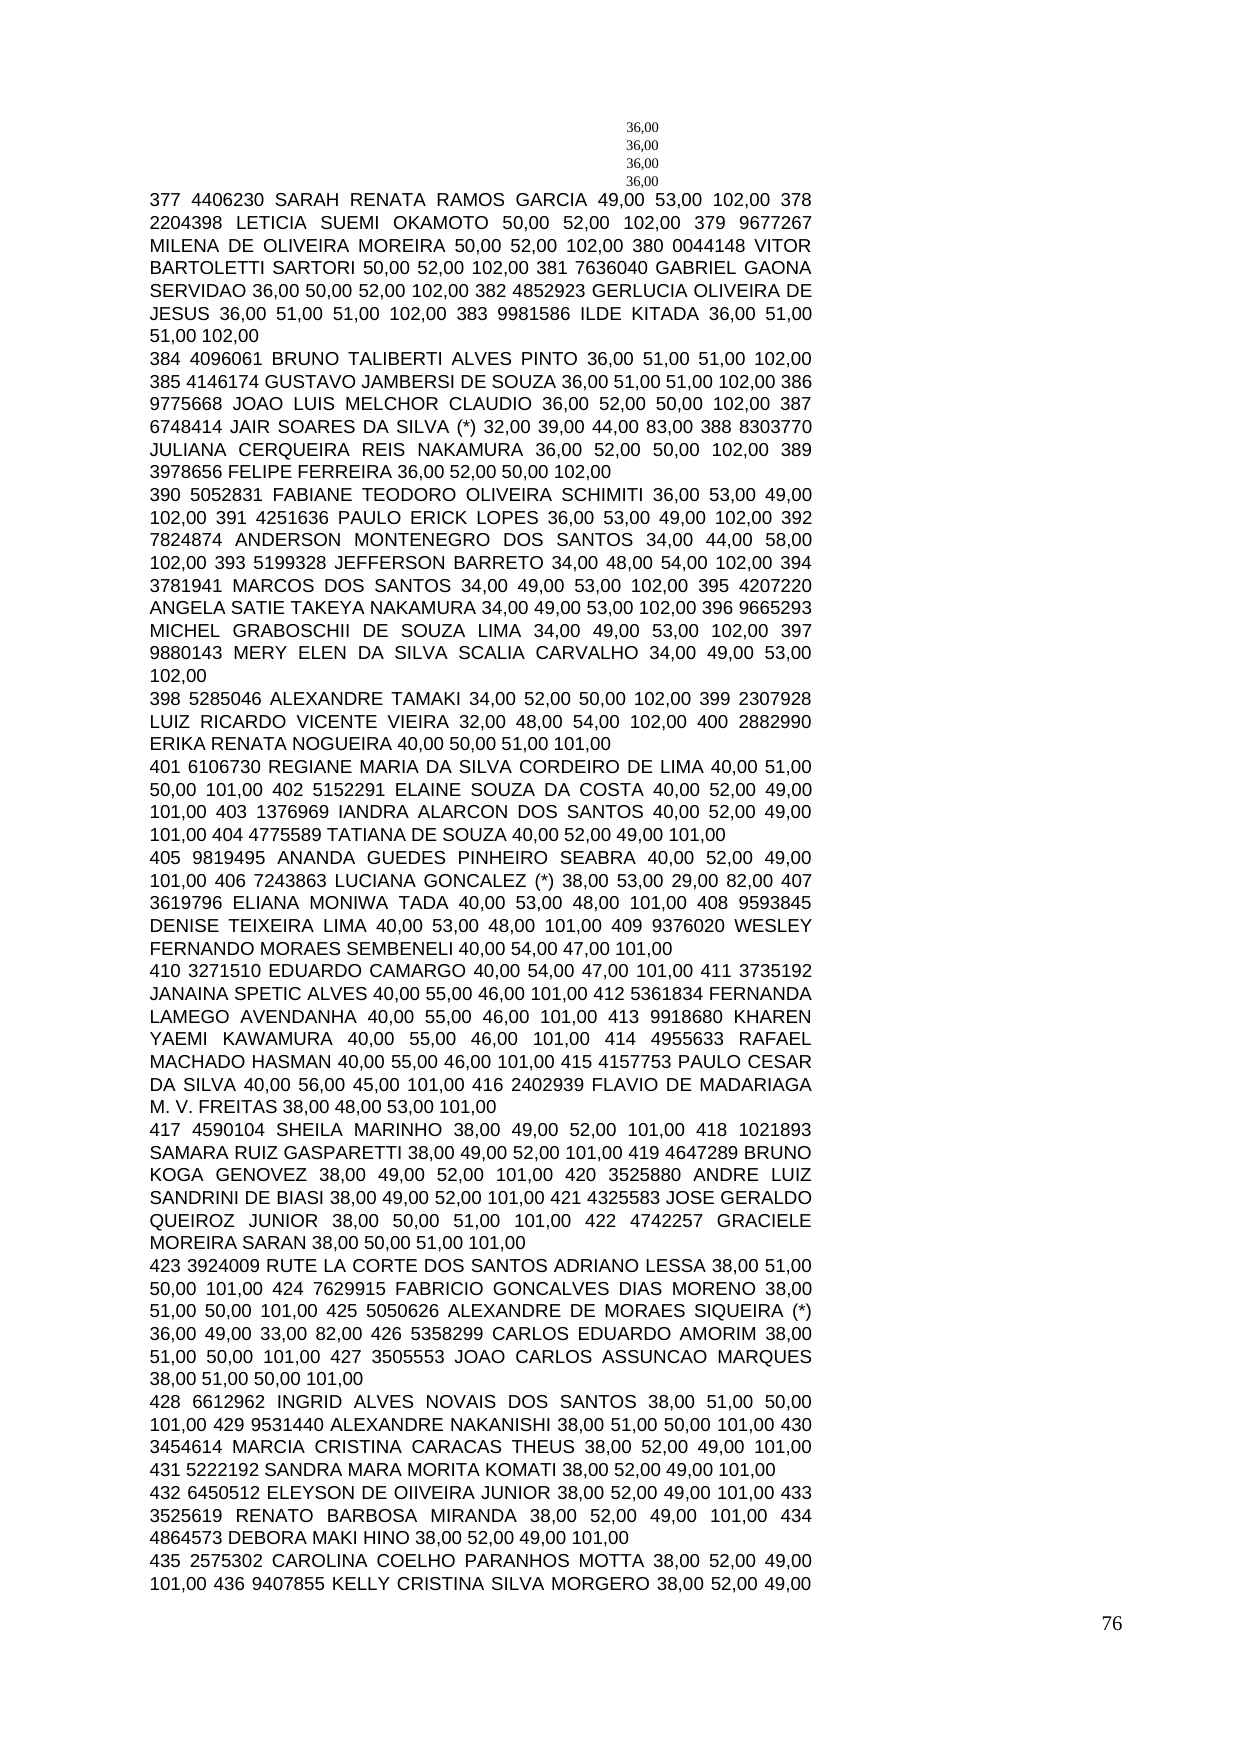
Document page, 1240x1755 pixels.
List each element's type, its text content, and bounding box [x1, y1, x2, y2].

text 428 6612962 INGRID ALVES NOVAIS DOS SANTOS 38,00 51,00 50,00 101,00 429 9531440 ALEXANDRE NAKANISHI 38,00 51,00 50,00 101,00 430 3454614 MARCIA CRISTINA CARACAS THEUS 38,00 52,00 49,00 101,00 431 5222192 SANDRA MARA MORITA KOMATI 38,00 52,00 49,00 101,00 [149, 1391, 812, 1480]
text 405 9819495 ANANDA GUEDES PINHEIRO SEABRA 40,00 52,00 49,00 101,00 406 7243863 LUCIANA GONCALEZ (*) 38,00 53,00 29,00 82,00 407 3619796 ELIANA MONIWA TADA 40,00 53,00 48,00 101,00 408 9593845 DENISE TEIXEIRA LIMA 40,00 53,00 48,00 101,00 409 9376020 WESLEY FERNANDO MORAES SEMBENELI 40,00 54,00 47,00 101,00 [149, 847, 812, 959]
text 384 4096061 BRUNO TALIBERTI ALVES PINTO 36,00 51,00 51,00 102,00 385 4146174 GUSTAVO JAMBERSI DE SOUZA 36,00 51,00 51,00 102,00 386 9775668 JOAO LUIS MELCHOR CLAUDIO 36,00 52,00 50,00 102,00 387 6748414 JAIR SOARES DA SILVA (*) 32,00 39,00 44,00 83,00 388 8303770 JULIANA CERQUEIRA REIS NAKAMURA 36,00 52,00 50,00 102,00 389 3978656 FELIPE FERREIRA 36,00 52,00 50,00 102,00 [149, 348, 812, 482]
text 377 4406230 SARAH RENATA RAMOS GARCIA 49,00 53,00 102,00 378 2204398 LETICIA SUEMI OKAMOTO 50,00 52,00 102,00 379 9677267 MILENA DE OLIVEIRA MOREIRA 50,00 52,00 102,00 380 0044148 VITOR BARTOLETTI SARTORI 50,00 52,00 102,00 381 7636040 GABRIEL GAONA SERVIDAO 36,00 50,00 52,00 102,00 382 4852923 GERLUCIA OLIVEIRA DE JESUS 36,00 51,00 51,00 102,00 383 9981586 ILDE KITADA 36,00 51,00 51,00 102,00 [149, 189, 812, 346]
text 432 6450512 ELEYSON DE OIIVEIRA JUNIOR 38,00 52,00 49,00 101,00 433 3525619 RENATO BARBOSA MIRANDA 38,00 52,00 49,00 101,00 434 4864573 DEBORA MAKI HINO 38,00 52,00 49,00 101,00 [149, 1482, 812, 1549]
text 401 6106730 REGIANE MARIA DA SILVA CORDEIRO DE LIMA 40,00 51,00 50,00 101,00 402 5152291 ELAINE SOUZA DA COSTA 40,00 52,00 49,00 101,00 403 1376969 IANDRA ALARCON DOS SANTOS 40,00 52,00 49,00 101,00 404 4775589 TATIANA DE SOUZA 40,00 52,00 49,00 101,00 [149, 756, 812, 845]
text 410 3271510 EDUARDO CAMARGO 40,00 54,00 47,00 101,00 411 3735192 JANAINA SPETIC ALVES 40,00 55,00 46,00 101,00 412 5361834 FERNANDA LAMEGO AVENDANHA 40,00 55,00 46,00 101,00 413 9918680 KHAREN YAEMI KAWAMURA 40,00 55,00 46,00 101,00 414 4955633 RAFAEL MACHADO HASMAN 40,00 55,00 46,00 101,00 415 4157753 PAULO CESAR DA SILVA 40,00 56,00 45,00 101,00 416 2402939 FLAVIO DE MADARIAGA M. V. FREITAS 38,00 48,00 53,00 101,00 [149, 960, 812, 1117]
text 398 5285046 ALEXANDRE TAMAKI 34,00 52,00 50,00 102,00 399 2307928 LUIZ RICARDO VICENTE VIEIRA 32,00 48,00 54,00 102,00 400 2882990 ERIKA RENATA NOGUEIRA 40,00 50,00 51,00 101,00 [149, 688, 812, 754]
text 417 4590104 SHEILA MARINHO 38,00 49,00 52,00 101,00 418 1021893 SAMARA RUIZ GASPARETTI 38,00 49,00 52,00 101,00 419 4647289 BRUNO KOGA GENOVEZ 38,00 49,00 52,00 101,00 420 3525880 ANDRE LUIZ SANDRINI DE BIASI 38,00 49,00 52,00 101,00 421 4325583 JOSE GERALDO QUEIROZ JUNIOR 38,00 50,00 51,00 101,00 422 4742257 GRACIELE MOREIRA SARAN 38,00 50,00 51,00 101,00 [149, 1119, 812, 1253]
text 435 2575302 CAROLINA COELHO PARANHOS MOTTA 38,00 52,00 49,00 101,00 436 9407855 KELLY CRISTINA SILVA MORGERO 38,00 52,00 49,00 [149, 1550, 812, 1594]
text 390 5052831 FABIANE TEODORO OLIVEIRA SCHIMITI 36,00 53,00 49,00 102,00 391 4251636 PAULO ERICK LOPES 36,00 53,00 49,00 102,00 392 7824874 ANDERSON MONTENEGRO DOS SANTOS 34,00 44,00 58,00 102,00 393 5199328 JEFFERSON BARRETO 34,00 48,00 54,00 102,00 394 3781941 MARCOS DOS SANTOS 34,00 49,00 53,00 102,00 395 4207220 ANGELA SATIE TAKEYA NAKAMURA 34,00 49,00 53,00 102,00 396 9665293 MICHEL GRABOSCHII DE SOUZA LIMA 34,00 49,00 53,00 102,00 397 9880143 MERY ELEN DA SILVA SCALIA CARVALHO 34,00 49,00 53,00 102,00 [149, 484, 812, 686]
text 423 3924009 RUTE LA CORTE DOS SANTOS ADRIANO LESSA 38,00 51,00 50,00 101,00 424 7629915 FABRICIO GONCALVES DIAS MORENO 38,00 51,00 50,00 101,00 425 5050626 ALEXANDRE DE MORAES SIQUEIRA (*) 36,00 49,00 33,00 82,00 426 5358299 CARLOS EDUARDO AMORIM 38,00 51,00 50,00 101,00 427 3505553 JOAO CARLOS ASSUNCAO MARQUES 38,00 51,00 50,00 101,00 [149, 1255, 812, 1389]
